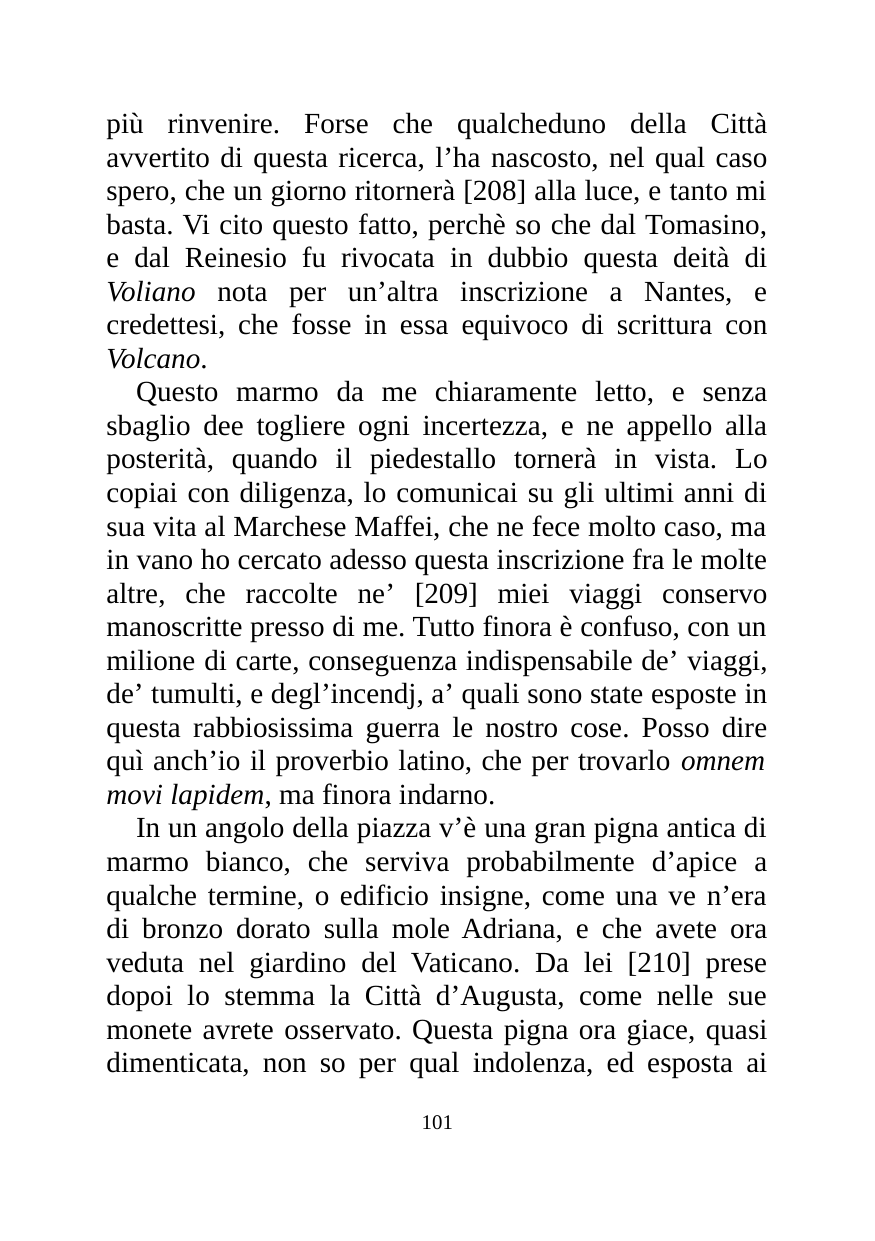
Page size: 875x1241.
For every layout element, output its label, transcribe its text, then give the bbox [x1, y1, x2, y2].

text più rinvenire. Forse che qualcheduno della Città avvertito di questa ricerca, lʼha nascosto, nel qual caso spero, che un giorno ritornerà [208] alla luce, e tanto mi basta. Vi cito questo fatto, perchè so che dal Tomasino, e dal Reinesio fu rivocata in dubbio questa deità di Voliano nota per unʼaltra inscrizione a Nantes, e credettesi, che fosse in essa equivoco di scrittura con Volcano. [106, 106, 768, 374]
text In un angolo della piazza vʼè una gran pigna antica di marmo bianco, che serviva probabilmente dʼapice a qualche termine, o edificio insigne, come una ve nʼera di bronzo dorato sulla mole Adriana, e che avete ora veduta nel giardino del Vaticano. Da lei [210] prese dopoi lo stemma la Città dʼAugusta, come nelle sue monete avrete osservato. Questa pigna ora giace, quasi dimenticata, non so per qual indolenza, ed esposta ai [106, 811, 768, 1079]
text Questo marmo da me chiaramente letto, e senza sbaglio dee togliere ogni incertezza, e ne appello alla posterità, quando il piedestallo tornerà in vista. Lo copiai con diligenza, lo comunicai su gli ultimi anni di sua vita al Marchese Maffei, che ne fece molto caso, ma in vano ho cercato adesso questa inscrizione fra le molte altre, che raccolte neʼ [209] miei viaggi conservo manoscritte presso di me. Tutto finora è confuso, con un milione di carte, conseguenza indispensabile deʼ viaggi, deʼ tumulti, e deglʼincendj, aʼ quali sono state esposte in questa rabbiosissima guerra le nostro cose. Posso dire quì anchʼio il proverbio latino, che per trovarlo omnem movi lapidem, ma finora indarno. [106, 374, 768, 811]
